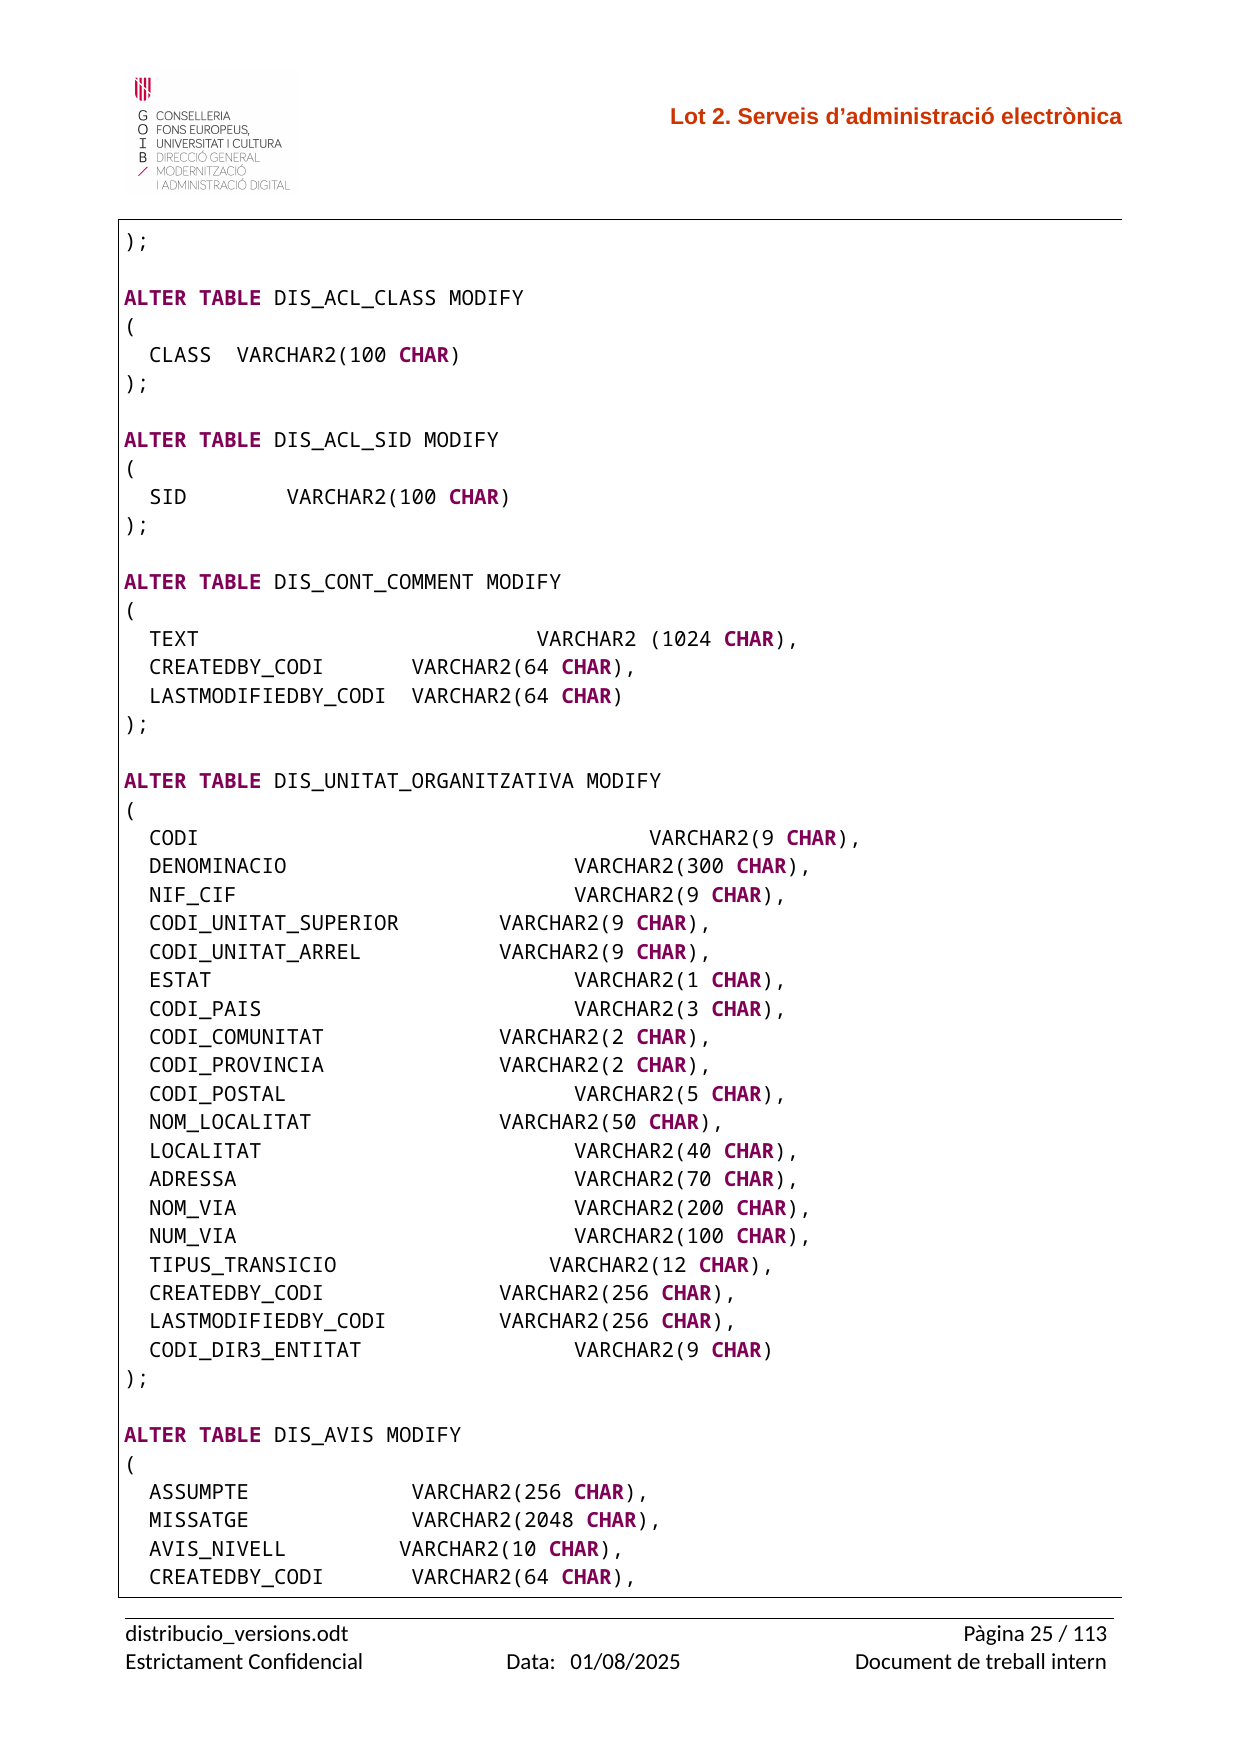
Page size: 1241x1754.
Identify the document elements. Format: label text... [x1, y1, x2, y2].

picture [126, 70, 299, 197]
table_header ); ALTER TABLE DIS_ACL_CLASS MODIFY ( CLASS VARCHAR2(100 CHAR) ); ALTER TABLE DIS_ACL_SID MODIFY ( SID VARCHAR2(100 CHAR) ); ALTER TABLE DIS_CONT_COMMENT MODIFY ( TEXT VARCHAR2 (1024 CHAR), CREATEDBY_CODI VARCHAR2(64 CHAR), LASTMODIFIEDBY_CODI VARCHAR2(64 CHAR) ); ALTER TABLE DIS_UNITAT_ORGANITZATIVA MODIFY ( CODI VARCHAR2(9 CHAR), DENOMINACIO VARCHAR2(300 CHAR), NIF_CIF VARCHAR2(9 CHAR), CODI_UNITAT_SUPERIOR VARCHAR2(9 CHAR), CODI_UNITAT_ARREL VARCHAR2(9 CHAR), ESTAT VARCHAR2(1 CHAR), CODI_PAIS VARCHAR2(3 CHAR), CODI_COMUNITAT VARCHAR2(2 CHAR), CODI_PROVINCIA VARCHAR2(2 CHAR), CODI_POSTAL VARCHAR2(5 CHAR), NOM_LOCALITAT VARCHAR2(50 CHAR), LOCALITAT VARCHAR2(40 CHAR), ADRESSA VARCHAR2(70 CHAR), NOM_VIA VARCHAR2(200 CHAR), NUM_VIA VARCHAR2(100 CHAR), TIPUS_TRANSICIO VARCHAR2(12 CHAR), CREATEDBY_CODI VARCHAR2(256 CHAR), LASTMODIFIEDBY_CODI VARCHAR2(256 CHAR), CODI_DIR3_ENTITAT VARCHAR2(9 CHAR) ); ALTER TABLE DIS_AVIS MODIFY ( ASSUMPTE VARCHAR2(256 CHAR), MISSATGE VARCHAR2(2048 CHAR), AVIS_NIVELL VARCHAR2(10 CHAR), CREATEDBY_CODI VARCHAR2(64 CHAR), [119, 220, 1122, 1597]
